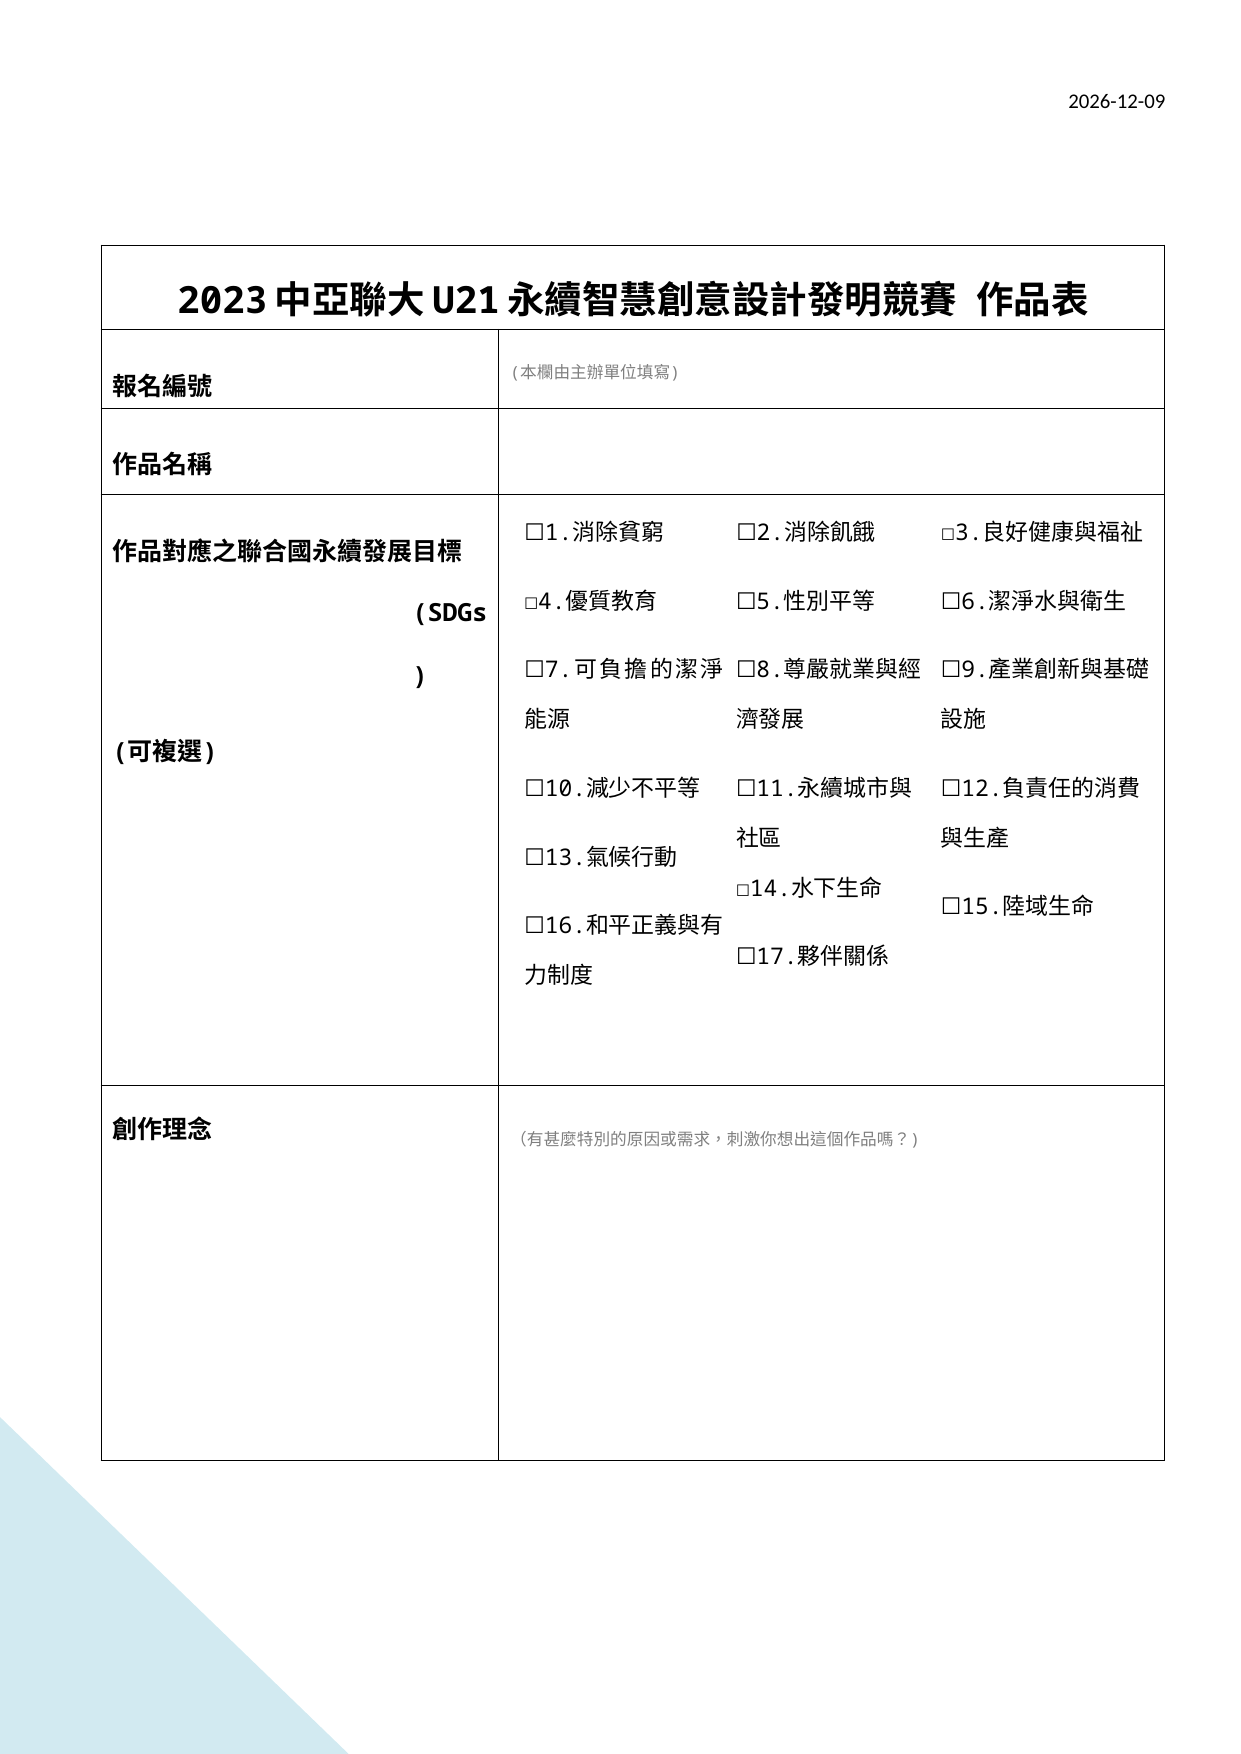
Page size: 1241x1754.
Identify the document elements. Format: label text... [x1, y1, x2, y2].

table_header ☐2.消除飢餓 ☐5.性別平等 ☐8.尊嚴就業與經濟發展 ☐11.永續城市與社區 ☐14.水下生命 ☐17.夥伴關係 [727, 495, 931, 1022]
table_header ☐1.消除貧窮 ☐4.優質教育 ☐7.可負擔的潔淨能源 ☐10.減少不平等 ☐13.氣候行動 ☐16.和平正義與有力制度 [510, 495, 727, 1022]
table_cell （有甚麼特別的原因或需求，刺激你想出這個作品嗎？) [499, 1086, 1164, 1460]
table_cell 創作理念 [102, 1086, 498, 1460]
table_cell 作品名稱 [102, 409, 498, 494]
table_cell 報名編號 [102, 330, 498, 408]
table_header 2023中亞聯大U21永續智慧創意設計發明競賽 作品表 [102, 246, 1164, 329]
table_header ☐3.良好健康與福祉 ☐6.潔淨水與衛生 ☐9.產業創新與基礎設施 ☐12.負責任的消費與生產 ☐15.陸域生命 [931, 495, 1153, 1022]
table_cell [499, 495, 1164, 1085]
table_cell 作品對應之聯合國永續發展目標(SDGs) (可複選) [102, 495, 498, 1085]
table_cell [499, 409, 1164, 494]
table_cell (本欄由主辦單位填寫) [499, 330, 1164, 408]
